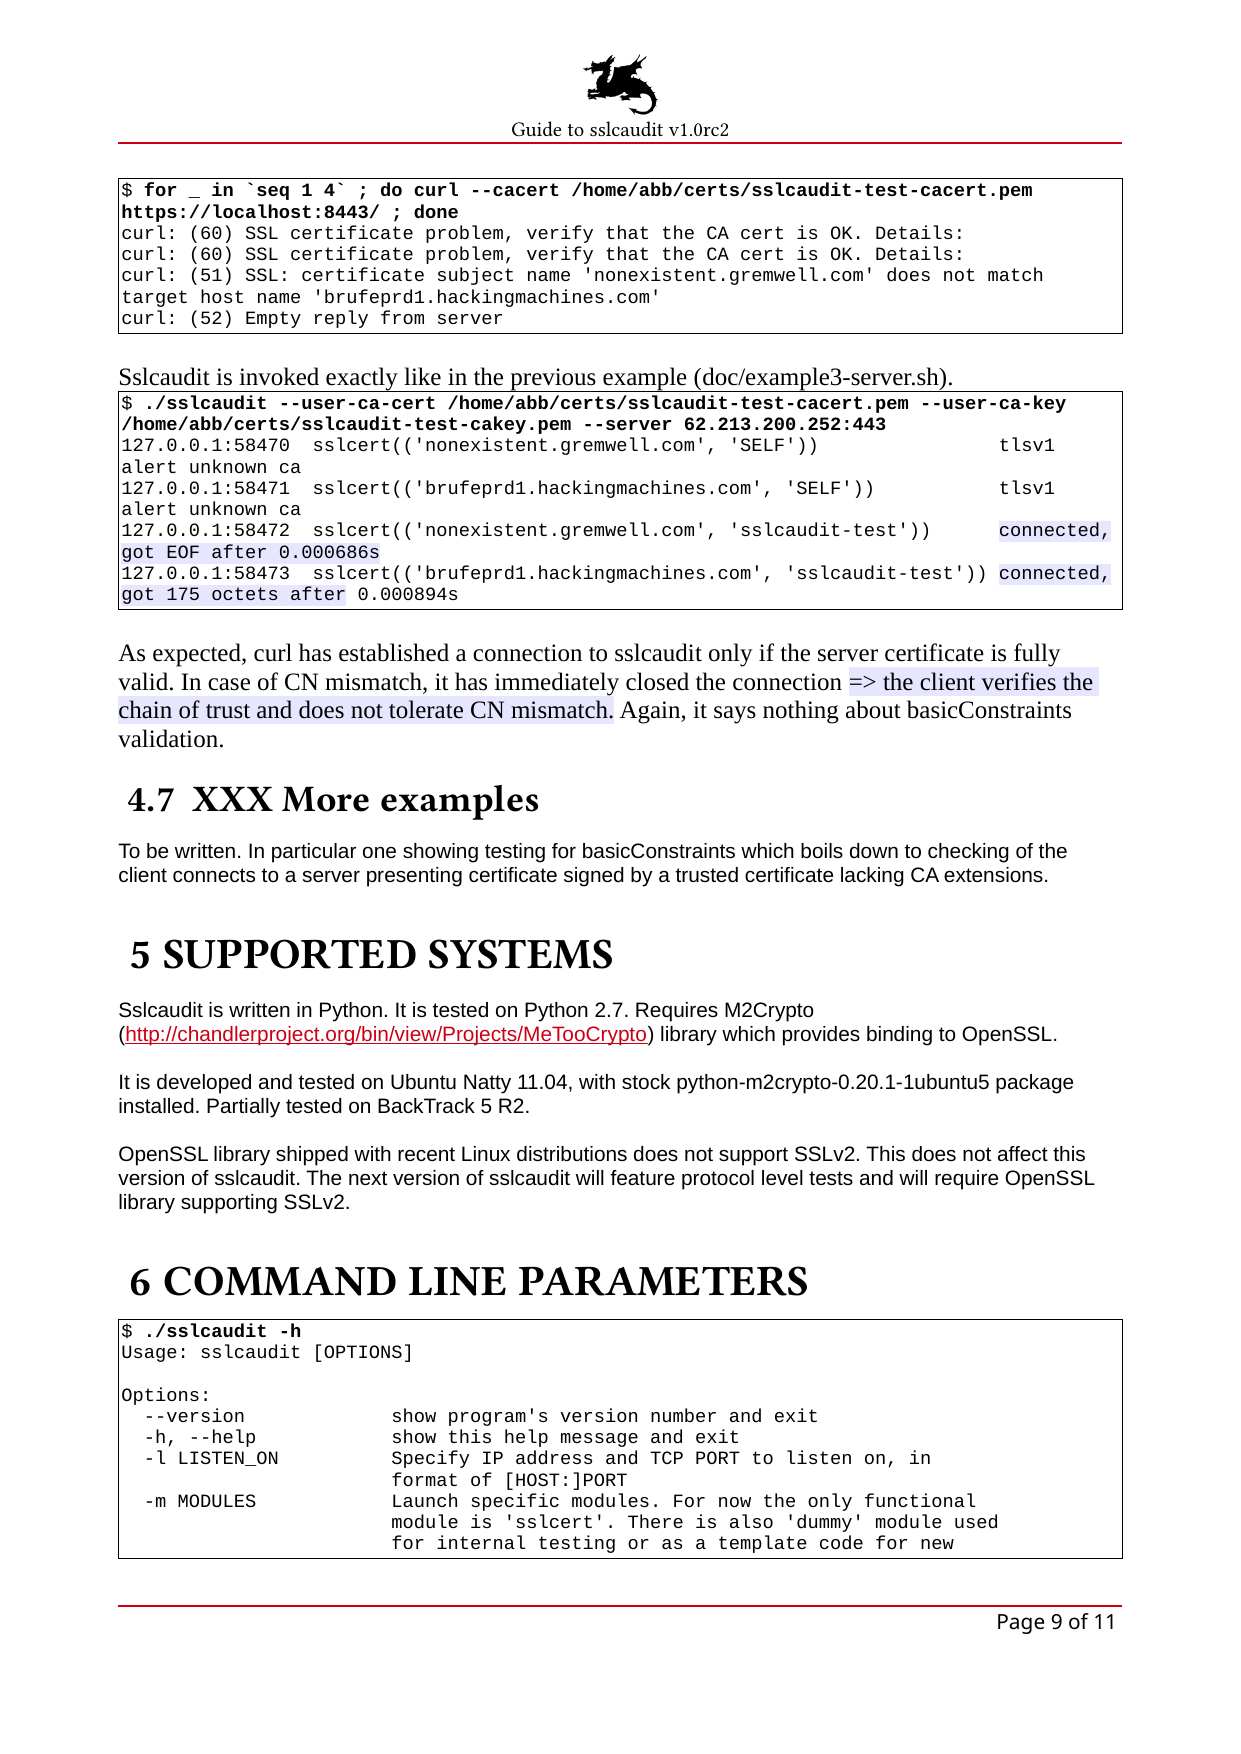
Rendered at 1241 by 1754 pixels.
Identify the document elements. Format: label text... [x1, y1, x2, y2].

text $ ./sslcaudit --user-ca-cert /home/abb/certs/sslcaudit-test-cacert.pem --user-ca-key /home/abb/certs/sslcaudit-test-cakey.pem --server 62.213.200.252:443 [119, 392, 1122, 433]
text $ for _ in `seq 1 4` ; do curl --cacert /home/abb/certs/sslcaudit-test-cacert.pem https://localhost:8443/ ; done [119, 179, 1122, 221]
text Options: [119, 1382, 1122, 1403]
text It is developed and tested on Ubuntu Natty 11.04, with stock python-m2crypto-0.20.1-1ubuntu5 package installed. Partially tested on BackTrack 5 R2. [118, 1070, 1122, 1118]
text As expected, curl has established a connection to sslcaudit only if the server certificate is fully valid. In case of CN mismatch, it has immediately closed the connection => the client verifies the chain of trust and does not tolerate CN mismatch. Again, it says nothing about basicConstraints validation. [118, 638, 1122, 753]
text Usage: sslcaudit [OPTIONS] [119, 1340, 1122, 1364]
text $ ./sslcaudit -h [119, 1320, 1122, 1340]
subtitle COMMAND LINE PARAMETERS [118, 1257, 1122, 1306]
text OpenSSL library shipped with recent Linux distributions does not support SSLv2. This does not affect this version of sslcaudit. The next version of sslcaudit will feature protocol level tests and will require OpenSSL library supporting SSLv2. [118, 1142, 1122, 1214]
text format of [HOST:]PORT [119, 1467, 1122, 1488]
text curl: (60) SSL certificate problem, verify that the CA cert is OK. Details: [119, 242, 1122, 263]
text for internal testing or as a template code for new [119, 1531, 1122, 1558]
text 127.0.0.1:58473 sslcert(('brufeprd1.hackingmachines.com', 'sslcaudit-test')) connected, got 175 octets after 0.000894s [119, 561, 1122, 609]
text 127.0.0.1:58472 sslcert(('nonexistent.gremwell.com', 'sslcaudit-test')) connected, got EOF after 0.000686s [119, 518, 1122, 561]
text -l LISTEN_ON Specify IP address and TCP PORT to listen on, in [119, 1446, 1122, 1467]
text 127.0.0.1:58471 sslcert(('brufeprd1.hackingmachines.com', 'SELF')) tlsv1 alert unknown ca [119, 476, 1122, 518]
text curl: (51) SSL: certificate subject name 'nonexistent.gremwell.com' does not match target host name 'brufeprd1.hackingmachines.com' [119, 263, 1122, 306]
text To be written. In particular one showing testing for basicConstraints which boils down to checking of the client connects to a server presenting certificate signed by a trusted certificate lacking CA extensions. [118, 839, 1122, 887]
text module is 'sslcert'. There is also 'dummy' module used [119, 1510, 1122, 1531]
text 127.0.0.1:58470 sslcert(('nonexistent.gremwell.com', 'SELF')) tlsv1 alert unknown ca [119, 433, 1122, 476]
subtitle SUPPORTED SYSTEMS [118, 930, 1122, 979]
text curl: (60) SSL certificate problem, verify that the CA cert is OK. Details: [119, 221, 1122, 242]
text curl: (52) Empty reply from server [119, 306, 1122, 333]
subtitle XXX More examples [118, 778, 1122, 821]
text --version show program's version number and exit [119, 1403, 1122, 1425]
text -h, --help show this help message and exit [119, 1425, 1122, 1446]
text -m MODULES Launch specific modules. For now the only functional [119, 1488, 1122, 1510]
picture [582, 54, 658, 115]
text Sslcaudit is invoked exactly like in the previous example (doc/example3-server.sh). [118, 362, 1122, 391]
text Sslcaudit is written in Python. It is tested on Python 2.7. Requires M2Crypto (http://chandlerproject.org/bin/view/Projects/MeTooCrypto) library which provides binding to OpenSSL. [118, 998, 1122, 1046]
